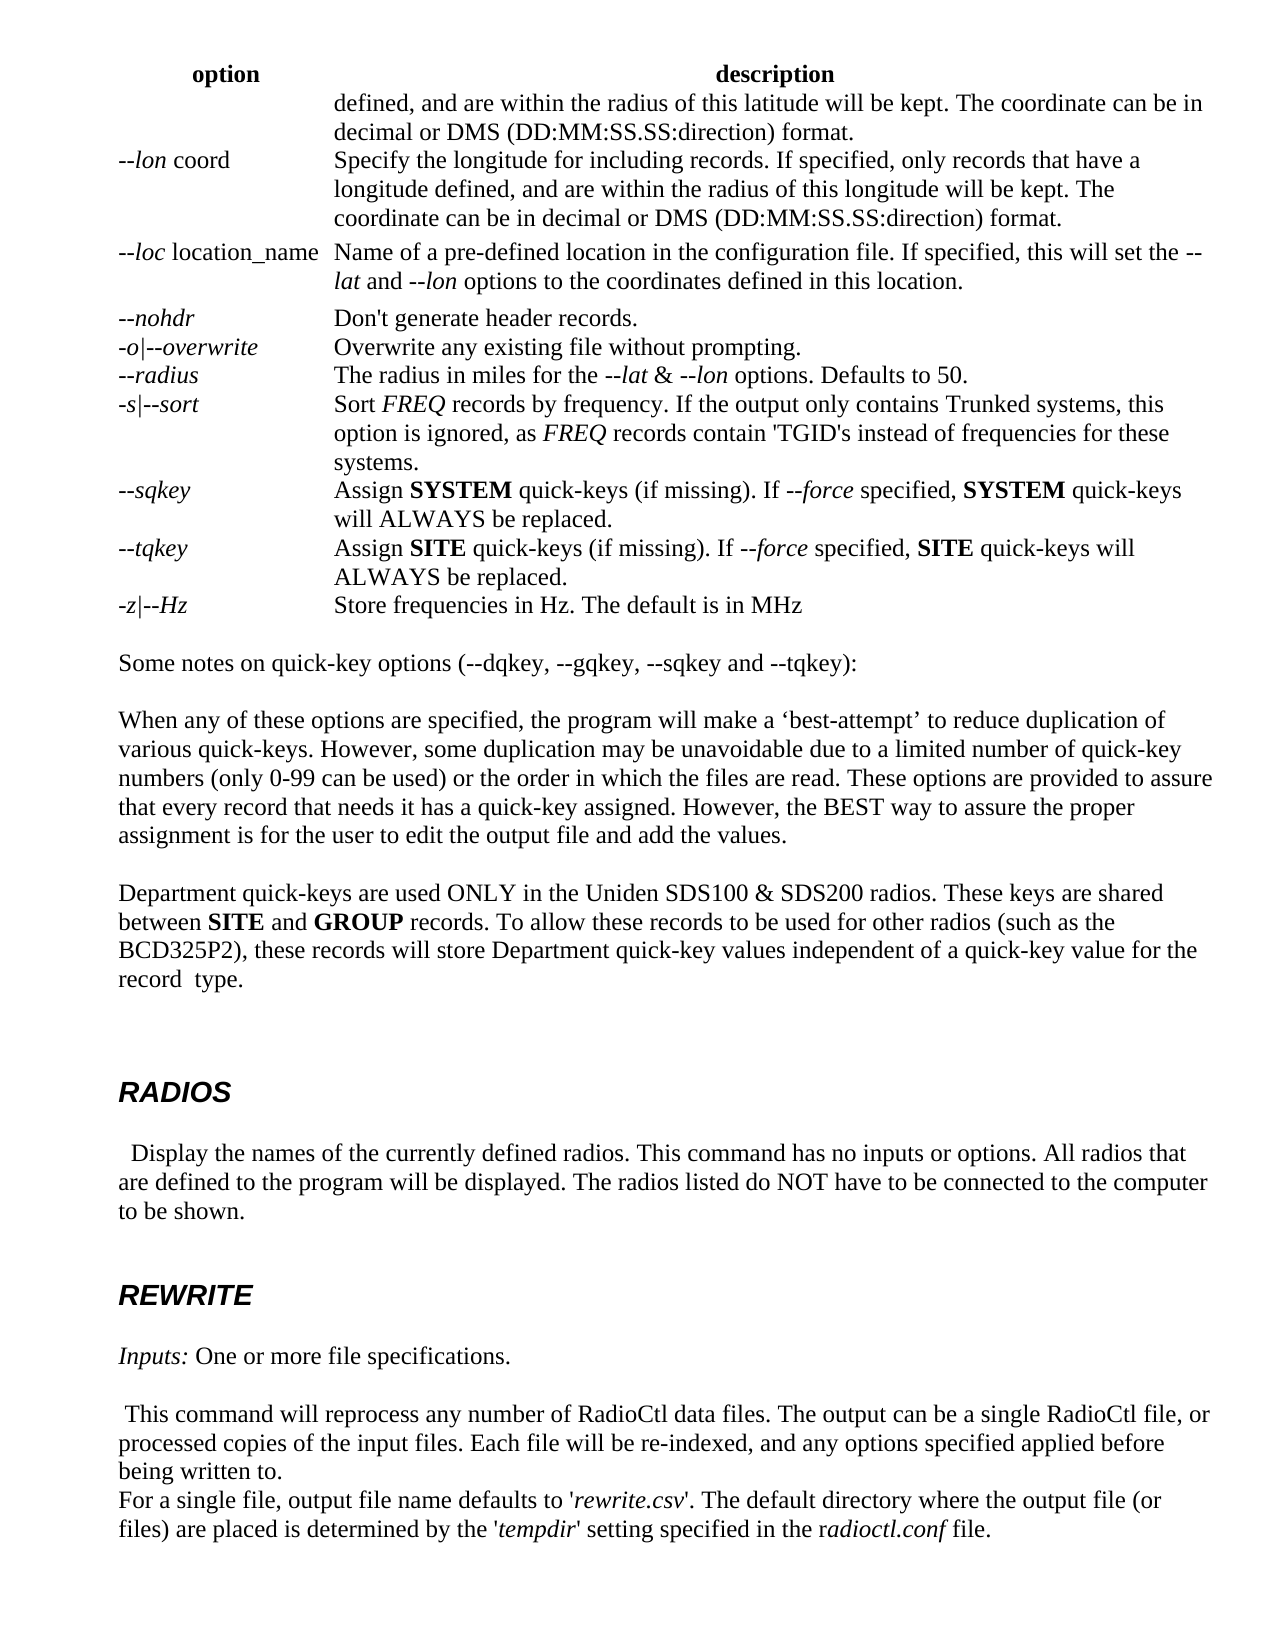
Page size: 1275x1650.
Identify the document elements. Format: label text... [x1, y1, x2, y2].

table_cell -o|--overwrite [118, 332, 334, 360]
table_cell Don't generate header records. [334, 303, 1217, 332]
table_header option [118, 59, 334, 88]
table_cell Specify the longitude for including records. If specified, only records that have a longitude defined, and are within the radius of this longitude will be kept. The coordinate can be in decimal or DMS (DD:MM:SS.SS:direction) format. [334, 145, 1217, 237]
table_cell --tqkey [118, 533, 334, 590]
table_cell --lon coord [118, 145, 334, 237]
table_header description [334, 59, 1217, 88]
table_cell Name of a pre-defined location in the configuration file. If specified, this will set the --lat and --lon options to the coordinates defined in this location. [334, 237, 1217, 303]
subtitle RADIOS [118, 1075, 1216, 1109]
table_cell [118, 88, 334, 145]
table_cell The radius in miles for the --lat & --lon options. Defaults to 50. [334, 360, 1217, 389]
table_cell -z|--Hz [118, 590, 334, 619]
table_cell --radius [118, 360, 334, 389]
table_cell Assign SITE quick-keys (if missing). If --force specified, SITE quick-keys will ALWAYS be replaced. [334, 533, 1217, 590]
table_cell defined, and are within the radius of this latitude will be kept. The coordinate can be in decimal or DMS (DD:MM:SS.SS:direction) format. [334, 88, 1217, 145]
table_cell Overwrite any existing file without prompting. [334, 332, 1217, 360]
text For a single file, output file name defaults to 'rewrite.csv'. The default directory where the output file (or files) are placed is determined by the 'tempdir' setting specified in the radioctl.conf file. [118, 1485, 1216, 1543]
table_cell Store frequencies in Hz. The default is in MHz [334, 590, 1217, 619]
text Display the names of the currently defined radios. This command has no inputs or options. All radios that are defined to the program will be displayed. The radios listed do NOT have to be connected to the computer to be shown. [118, 1138, 1216, 1224]
subtitle REWRITE [118, 1278, 1216, 1312]
table_cell --sqkey [118, 475, 334, 533]
table_cell --loc location_name [118, 237, 334, 303]
table_cell --nohdr [118, 303, 334, 332]
text Department quick-keys are used ONLY in the Uniden SDS100 & SDS200 radios. These keys are shared between SITE and GROUP records. To allow these records to be used for other radios (such as the BCD325P2), these records will store Department quick-key values independent of a quick-key value for the record type. [118, 878, 1216, 993]
text When any of these options are specified, the program will make a ‘best-attempt’ to reduce duplication of various quick-keys. However, some duplication may be unavoidable due to a limited number of quick-key numbers (only 0-99 can be used) or the order in which the files are read. These options are provided to assure that every record that needs it has a quick-key assigned. However, the BEST way to assure the proper assignment is for the user to edit the output file and add the values. [118, 705, 1216, 849]
table_cell -s|--sort [118, 389, 334, 475]
text Some notes on quick-key options (--dqkey, --gqkey, --sqkey and --tqkey): [118, 648, 1216, 677]
text Inputs: One or more file specifications. [118, 1341, 1216, 1370]
table_cell Assign SYSTEM quick-keys (if missing). If --force specified, SYSTEM quick-keys will ALWAYS be replaced. [334, 475, 1217, 533]
text This command will reprocess any number of RadioCtl data files. The output can be a single RadioCtl file, or processed copies of the input files. Each file will be re-indexed, and any options specified applied before being written to. [118, 1399, 1216, 1485]
table_cell Sort FREQ records by frequency. If the output only contains Trunked systems, this option is ignored, as FREQ records contain 'TGID's instead of frequencies for these systems. [334, 389, 1217, 475]
